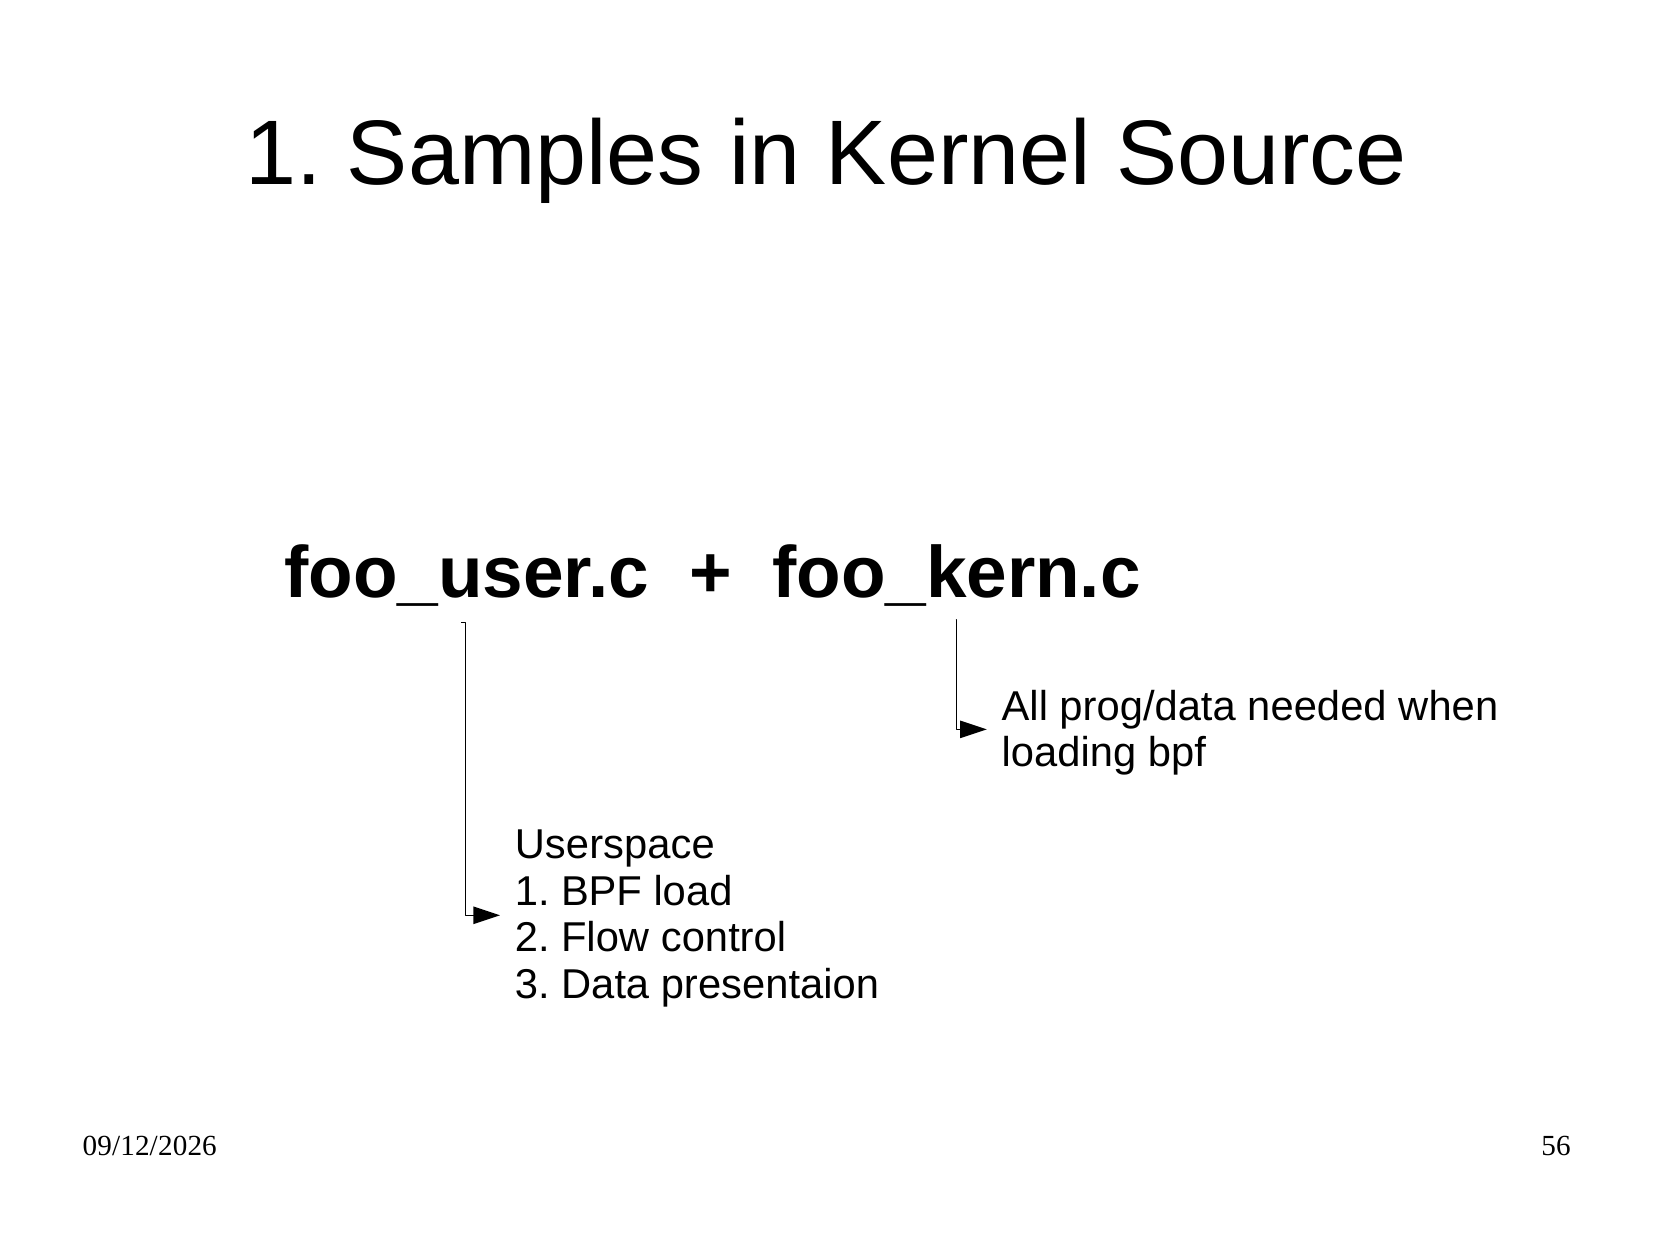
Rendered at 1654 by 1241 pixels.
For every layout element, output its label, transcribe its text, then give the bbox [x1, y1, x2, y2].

text_box Userspace 1. BPF load 2. Flow control 3. Data presentaion [499, 813, 1250, 1017]
text_box foo_user.c + foo_kern.c [270, 523, 1381, 661]
title 1. Samples in Kernel Source [82, 49, 1571, 257]
text_box All prog/data needed when loading bpf [986, 675, 1636, 784]
